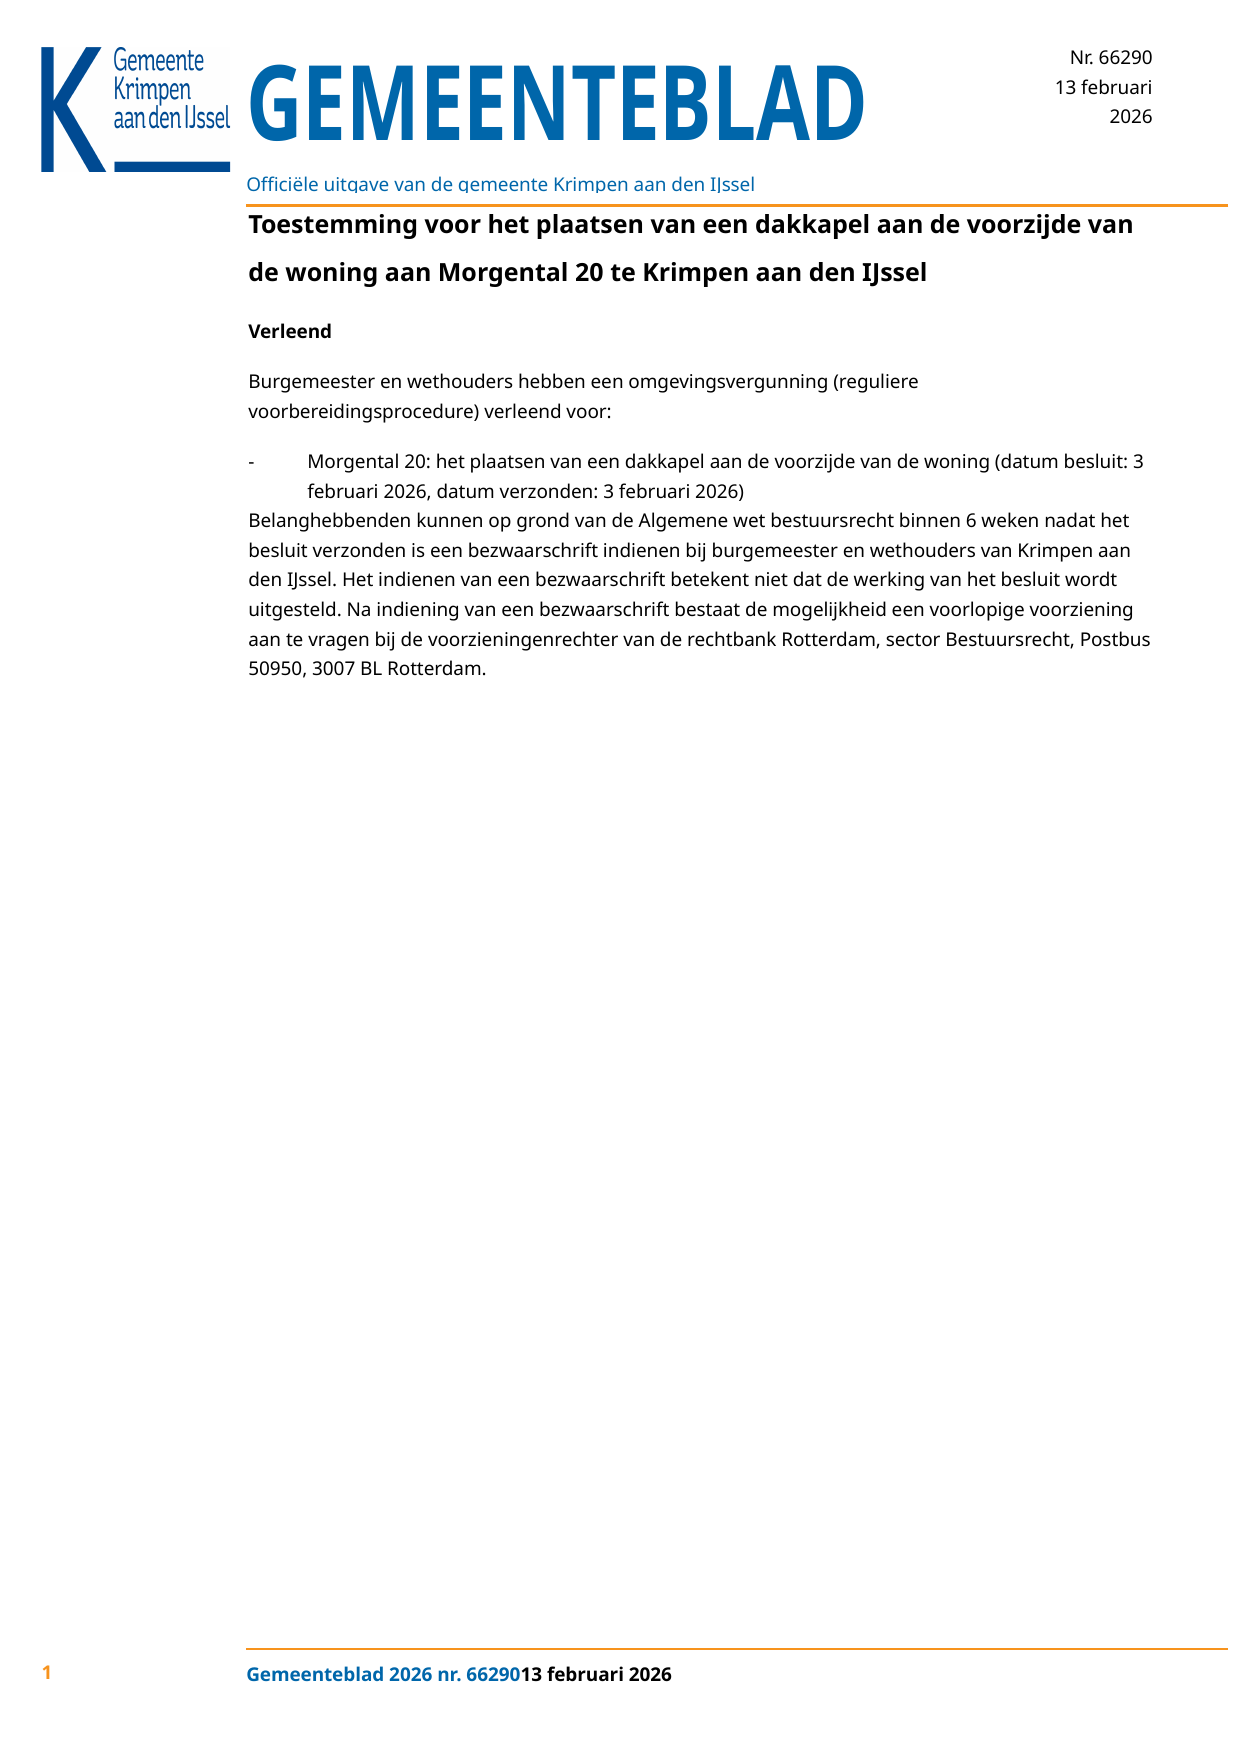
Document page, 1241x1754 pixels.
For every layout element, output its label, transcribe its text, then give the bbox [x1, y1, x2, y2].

text Burgemeester en wethouders hebben een omgevingsvergunning (reguliere voorbereidingsprocedure) verleend voor: [248, 368, 1152, 424]
text Belanghebbenden kunnen op grond van de Algemene wet bestuursrecht binnen 6 weken nadat het besluit verzonden is een bezwaarschrift indienen bij burgemeester en wethouders van Krimpen aan den IJssel. Het indienen van een bezwaarschrift betekent niet dat de werking van het besluit wordt uitgesteld. Na indiening van een bezwaarschrift bestaat de mogelijkheid een voorlopige voorziening aan te vragen bij de voorzieningenrechter van de rechtbank Rotterdam, sector Bestuursrecht, Postbus 50950, 3007 BL Rotterdam. [248, 507, 1152, 681]
text Verleend [248, 318, 1152, 344]
list Morgental 20: het plaatsen van een dakkapel aan de voorzijde van de woning (datum besluit: 3 februari 2026, datum verzonden: 3 februari 2026) [248, 448, 1152, 504]
text Toestemming voor het plaatsen van een dakkapel aan de voorzijde van de woning aan Morgental 20 te Krimpen aan den IJssel [248, 207, 1152, 288]
picture [41, 47, 231, 172]
